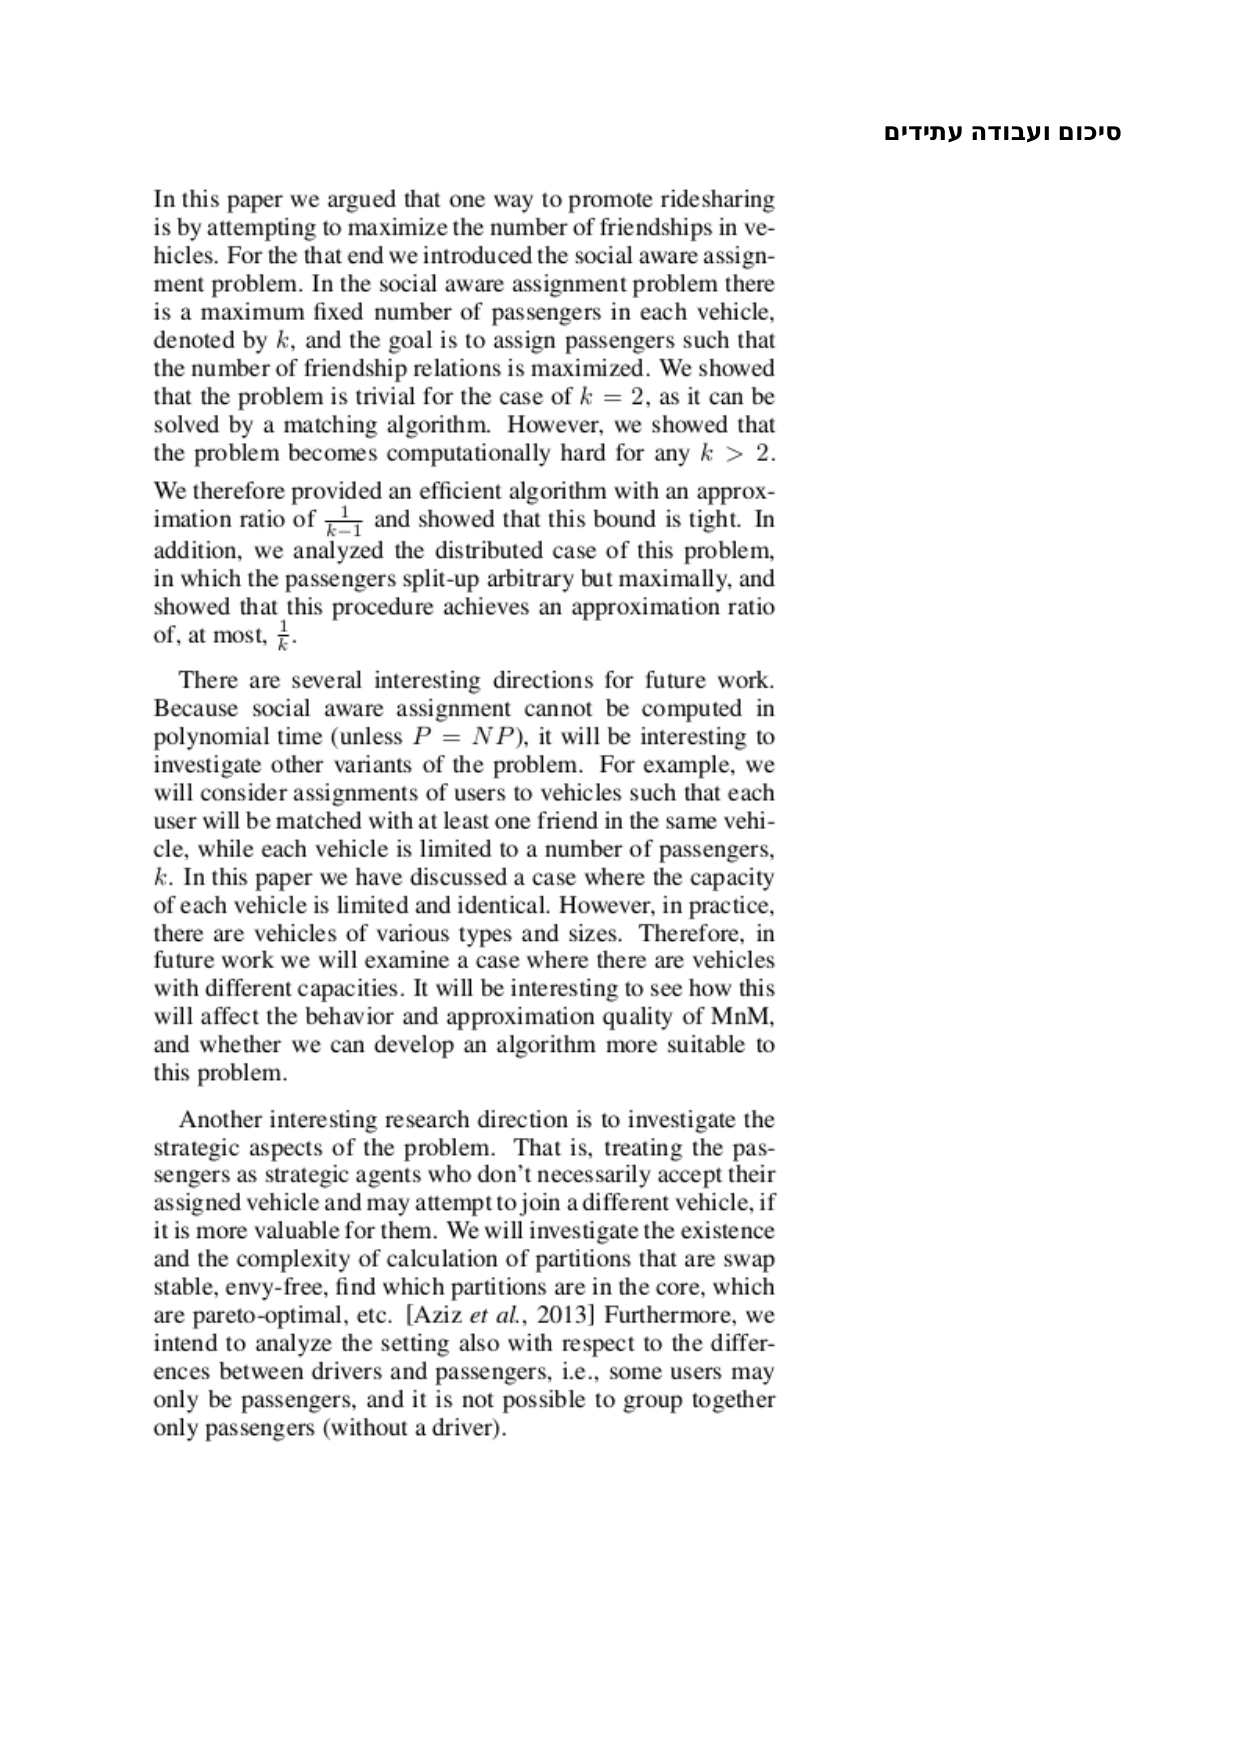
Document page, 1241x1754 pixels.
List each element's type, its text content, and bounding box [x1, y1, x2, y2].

picture [146, 179, 783, 1445]
text סיכום ועבודה עתידים [118, 118, 1122, 151]
